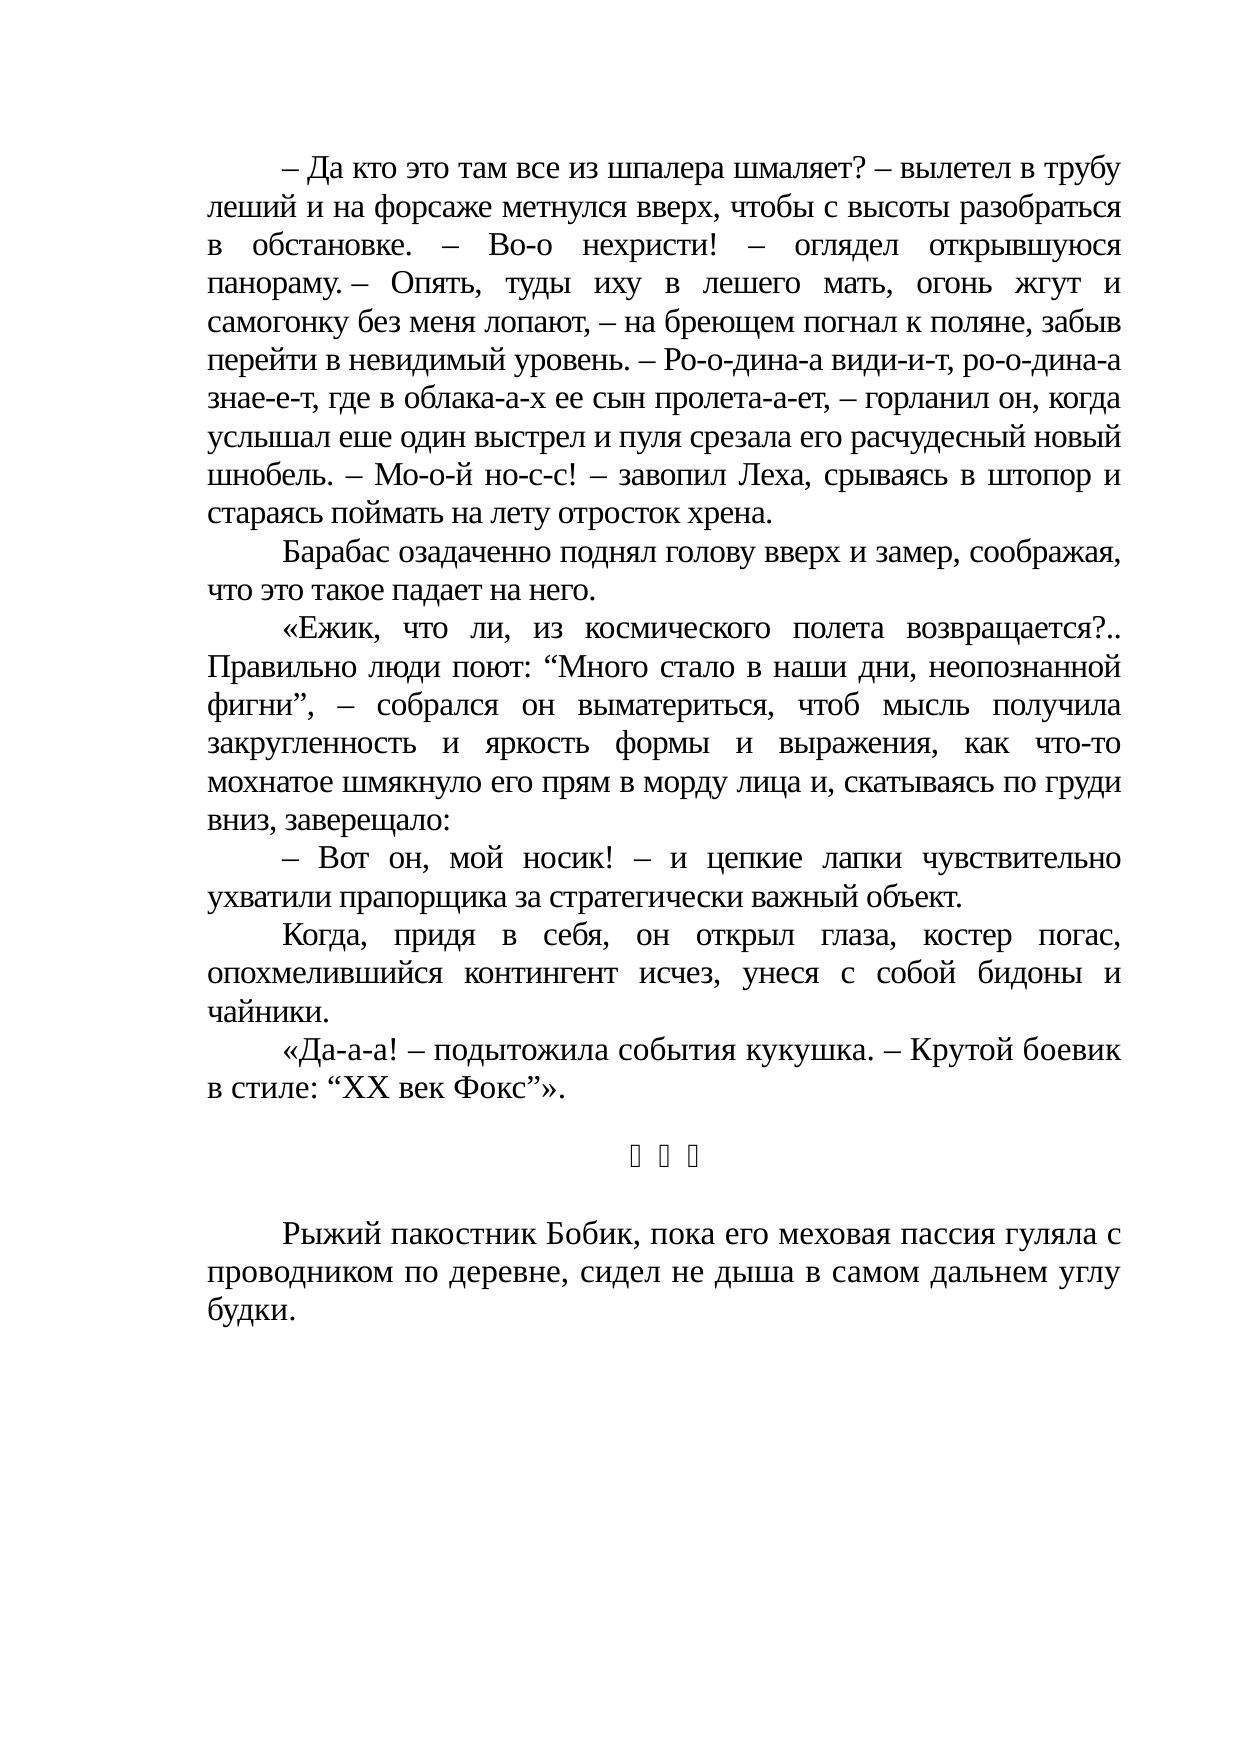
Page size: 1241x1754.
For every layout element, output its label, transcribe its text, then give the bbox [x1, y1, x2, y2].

text * * * [207, 1144, 1122, 1175]
subtitle Рыжий пакостник Бобик, пока его меховая пассия гуляла с проводником по деревне, сидел не дыша в самом дальнем углу будки. [207, 1213, 1122, 1328]
subtitle Барабас озадаченно поднял голову вверх и замер, соображая, что это такое падает на него. [207, 531, 1122, 608]
subtitle – Вот он, мой носик! – и цепкие лапки чувствительно ухватили прапорщика за стратегически важный объект. [207, 838, 1122, 914]
subtitle – Да кто это там все из шпалера шмаляет? – вылетел в трубу леший и на форсаже метнулся вверх, чтобы с высоты разобраться в обстановке. – Во-о нехристи! – оглядел открывшуюся панораму. – Опять, туды иху в лешего мать, огонь жгут и самогонку без меня лопают, – на бреющем погнал к поляне, забыв перейти в невидимый уровень. – Ро-о-дина-а види-и-т, ро-о-дина-а знае-е-т, где в облака-а-х ее сын пролета-а-ет, – горланил он, когда услышал еше один выстрел и пуля срезала его расчудесный новый шнобель. – Мо-о-й но-с-c! – завопил Леха, срываясь в штопор и стараясь поймать на лету отросток хрена. [207, 148, 1122, 531]
subtitle «Ежик, что ли, из космического полета возвращается?.. Правильно люди поют: “Много стало в наши дни, неопознанной фигни”, – собрался он выматериться, чтоб мысль получила закругленность и яркость формы и выражения, как что-то мохнатое шмякнуло его прям в морду лица и, скатываясь по груди вниз, заверещало: [207, 608, 1122, 838]
subtitle «Да-а-а! – подытожила события кукушка. – Крутой боевик в стиле: “XX век Фокс”». [207, 1029, 1122, 1106]
subtitle Когда, придя в себя, он открыл глаза, костер погас, опохмелившийся контингент исчез, унеся с собой бидоны и чайники. [207, 914, 1122, 1029]
